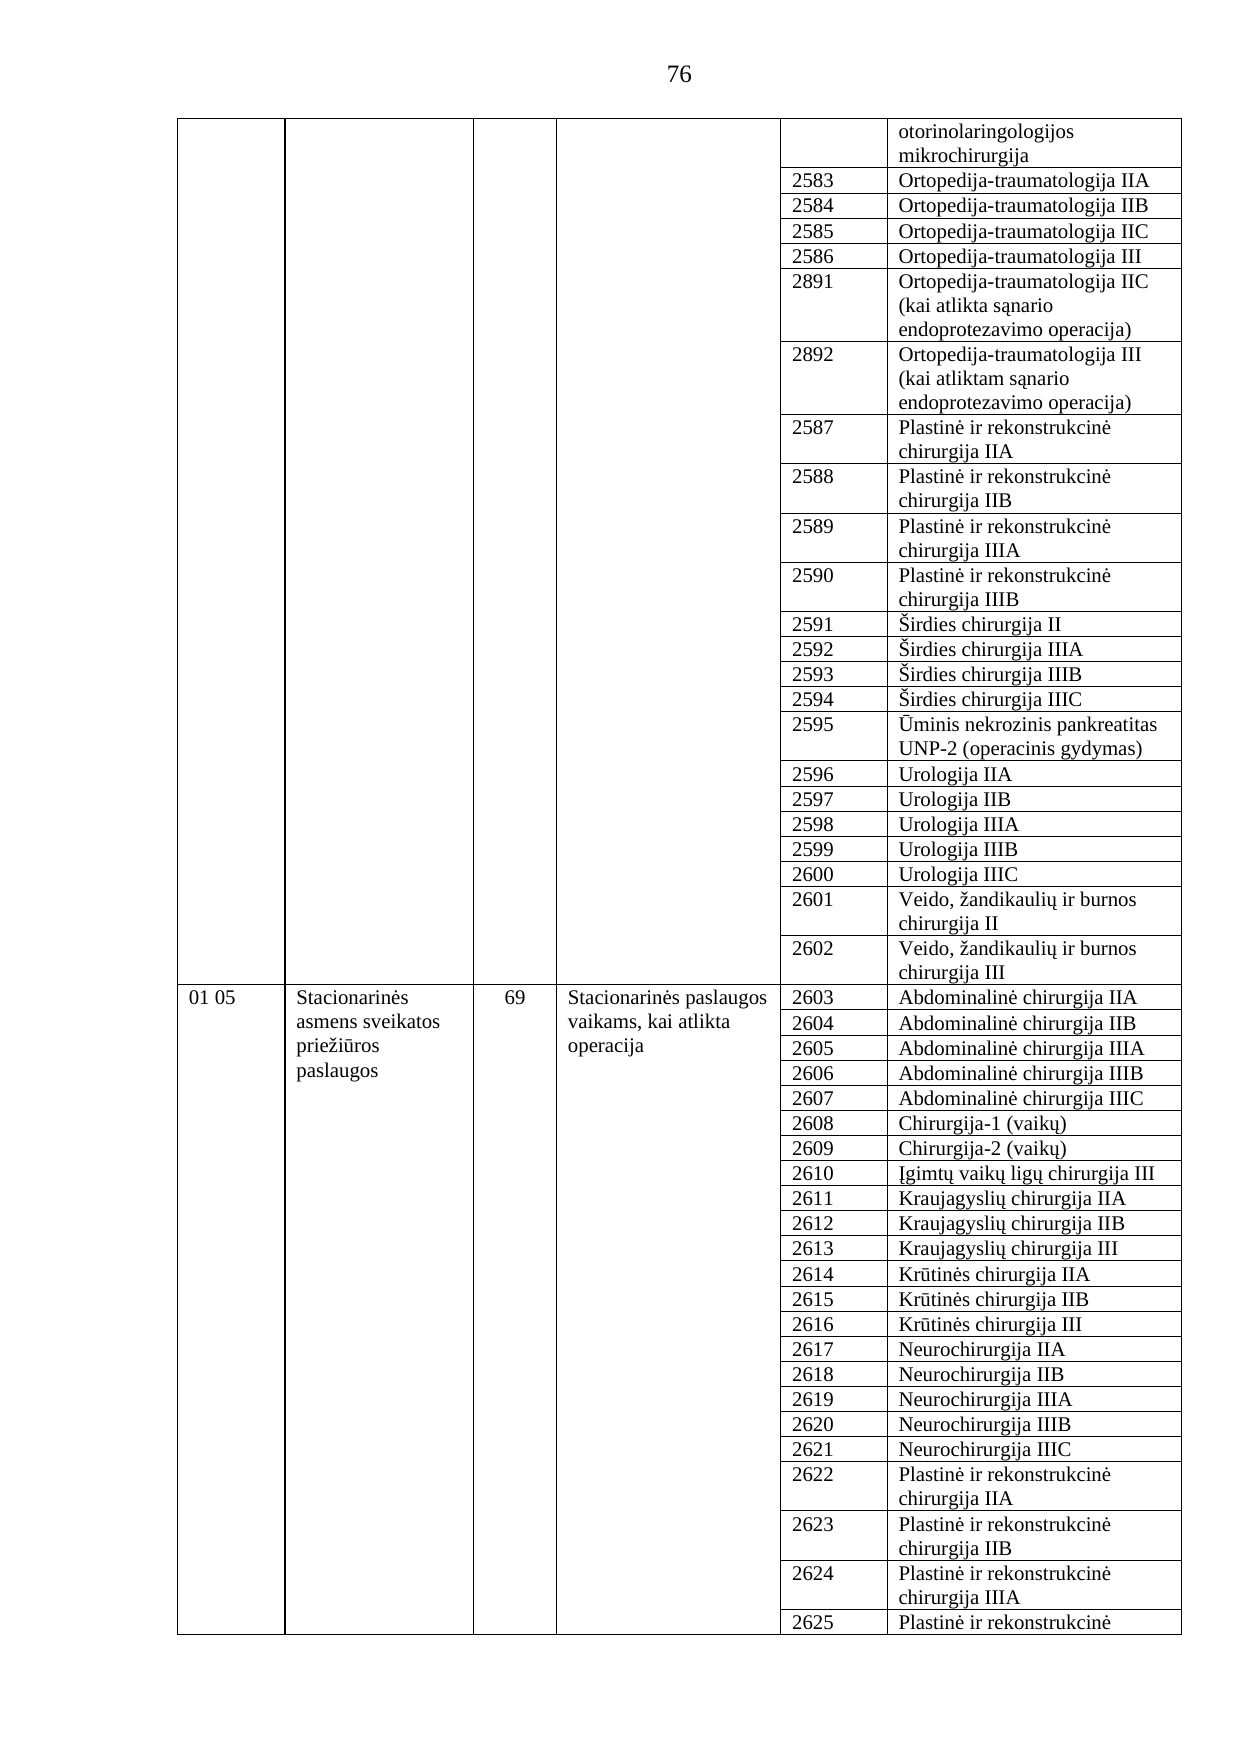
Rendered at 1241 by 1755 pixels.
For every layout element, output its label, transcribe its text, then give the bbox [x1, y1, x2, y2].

table_cell Urologija IIIB [888, 837, 1181, 861]
table_cell 2601 [781, 887, 887, 935]
table_cell 2611 [781, 1186, 887, 1210]
table_cell Urologija IIIC [888, 862, 1181, 886]
table_cell 2609 [781, 1136, 887, 1160]
table_cell 2604 [781, 1010, 887, 1034]
table_cell Plastinė ir rekonstrukcinė chirurgija IIIB [888, 563, 1181, 611]
table_cell 2603 [781, 985, 887, 1009]
table_cell 2588 [781, 464, 887, 512]
table_cell 2590 [781, 563, 887, 611]
table_cell 2598 [781, 812, 887, 836]
table_cell Kraujagyslių chirurgija IIA [888, 1186, 1181, 1210]
table_cell Kraujagyslių chirurgija IIB [888, 1211, 1181, 1235]
table_cell [781, 119, 887, 167]
table_cell Veido, žandikaulių ir burnos chirurgija III [888, 936, 1181, 984]
table_cell 69 [474, 985, 556, 1634]
table_cell 2600 [781, 862, 887, 886]
table_cell Abdominalinė chirurgija IIB [888, 1010, 1181, 1034]
table_cell 2607 [781, 1086, 887, 1110]
table_cell Abdominalinė chirurgija IIA [888, 985, 1181, 1009]
table_cell 2623 [781, 1511, 887, 1559]
table_cell otorinolaringologijos mikrochirurgija [888, 119, 1181, 167]
table_cell 2597 [781, 787, 887, 811]
table_cell Širdies chirurgija IIIC [888, 687, 1181, 711]
table_cell Plastinė ir rekonstrukcinė chirurgija IIIA [888, 514, 1181, 562]
table_cell [474, 119, 556, 984]
table_cell 2585 [781, 219, 887, 243]
table_cell Ortopedija-traumatologija III [888, 244, 1181, 268]
table_cell 2589 [781, 514, 887, 562]
table_cell Plastinė ir rekonstrukcinė chirurgija IIA [888, 1462, 1181, 1510]
table_cell Abdominalinė chirurgija IIIB [888, 1061, 1181, 1085]
table_cell 2586 [781, 244, 887, 268]
table_cell Neurochirurgija IIB [888, 1362, 1181, 1386]
table_cell 2606 [781, 1061, 887, 1085]
table_cell 2616 [781, 1312, 887, 1336]
table_cell Stacionarinės paslaugos vaikams, kai atlikta operacija [557, 985, 780, 1634]
table_cell 2608 [781, 1111, 887, 1135]
table_cell Plastinė ir rekonstrukcinė chirurgija IIB [888, 464, 1181, 512]
table_cell 2891 [781, 269, 887, 341]
table_cell 2587 [781, 415, 887, 463]
table_cell 2610 [781, 1161, 887, 1185]
table_cell Stacionarinės asmens sveikatos priežiūros paslaugos [286, 985, 473, 1634]
table_cell Urologija IIA [888, 761, 1181, 786]
table_cell Abdominalinė chirurgija IIIC [888, 1086, 1181, 1110]
table_cell 2599 [781, 837, 887, 861]
table_cell 2593 [781, 662, 887, 686]
table_cell 2621 [781, 1437, 887, 1461]
table_cell 2583 [781, 168, 887, 192]
table_cell [557, 119, 780, 984]
table_cell 2612 [781, 1211, 887, 1235]
table_cell Širdies chirurgija IIIA [888, 637, 1181, 661]
table_cell Plastinė ir rekonstrukcinė chirurgija IIA [888, 415, 1181, 463]
table_cell 2615 [781, 1287, 887, 1311]
table_cell 2602 [781, 936, 887, 984]
table_cell Širdies chirurgija IIIB [888, 662, 1181, 686]
table_cell 2591 [781, 612, 887, 636]
table_cell 2619 [781, 1387, 887, 1411]
table_cell [286, 119, 473, 984]
table_cell Plastinė ir rekonstrukcinė chirurgija IIIA [888, 1561, 1181, 1609]
table_cell Ortopedija-traumatologija IIC (kai atlikta sąnario endoprotezavimo operacija) [888, 269, 1181, 341]
table_cell Plastinė ir rekonstrukcinė [888, 1610, 1181, 1634]
table_cell Krūtinės chirurgija III [888, 1312, 1181, 1336]
table_cell Ortopedija-traumatologija IIB [888, 194, 1181, 217]
table_cell 01 05 [178, 985, 284, 1634]
table_cell 2605 [781, 1036, 887, 1059]
table_cell Kraujagyslių chirurgija III [888, 1236, 1181, 1260]
table_cell Urologija IIB [888, 787, 1181, 811]
table_cell Veido, žandikaulių ir burnos chirurgija II [888, 887, 1181, 935]
table_cell Chirurgija-2 (vaikų) [888, 1136, 1181, 1160]
table_cell Krūtinės chirurgija IIB [888, 1287, 1181, 1311]
table_cell 2625 [781, 1610, 887, 1634]
table_cell 2596 [781, 761, 887, 786]
table_cell 2618 [781, 1362, 887, 1386]
table_cell Chirurgija-1 (vaikų) [888, 1111, 1181, 1135]
table_cell 2595 [781, 712, 887, 760]
table_cell Ortopedija-traumatologija IIA [888, 168, 1181, 192]
table_cell Neurochirurgija IIIA [888, 1387, 1181, 1411]
table_cell Ortopedija-traumatologija IIC [888, 219, 1181, 243]
table_cell Krūtinės chirurgija IIA [888, 1261, 1181, 1286]
table_cell Neurochirurgija IIA [888, 1337, 1181, 1361]
table_cell 2624 [781, 1561, 887, 1609]
table_cell 2622 [781, 1462, 887, 1510]
table_cell 2617 [781, 1337, 887, 1361]
table_cell [178, 119, 284, 984]
table_cell Įgimtų vaikų ligų chirurgija III [888, 1161, 1181, 1185]
table_cell 2613 [781, 1236, 887, 1260]
table_cell Ūminis nekrozinis pankreatitas UNP-2 (operacinis gydymas) [888, 712, 1181, 760]
table_cell 2594 [781, 687, 887, 711]
table_cell 2620 [781, 1412, 887, 1436]
table_cell Širdies chirurgija II [888, 612, 1181, 636]
table_cell Abdominalinė chirurgija IIIA [888, 1036, 1181, 1059]
table_cell 2592 [781, 637, 887, 661]
table_cell 2892 [781, 342, 887, 414]
table_cell 2584 [781, 194, 887, 217]
table_cell Neurochirurgija IIIB [888, 1412, 1181, 1436]
table_cell Neurochirurgija IIIC [888, 1437, 1181, 1461]
table_cell Urologija IIIA [888, 812, 1181, 836]
table_cell Plastinė ir rekonstrukcinė chirurgija IIB [888, 1511, 1181, 1559]
table_cell Ortopedija-traumatologija III (kai atliktam sąnario endoprotezavimo operacija) [888, 342, 1181, 414]
table_cell 2614 [781, 1261, 887, 1286]
